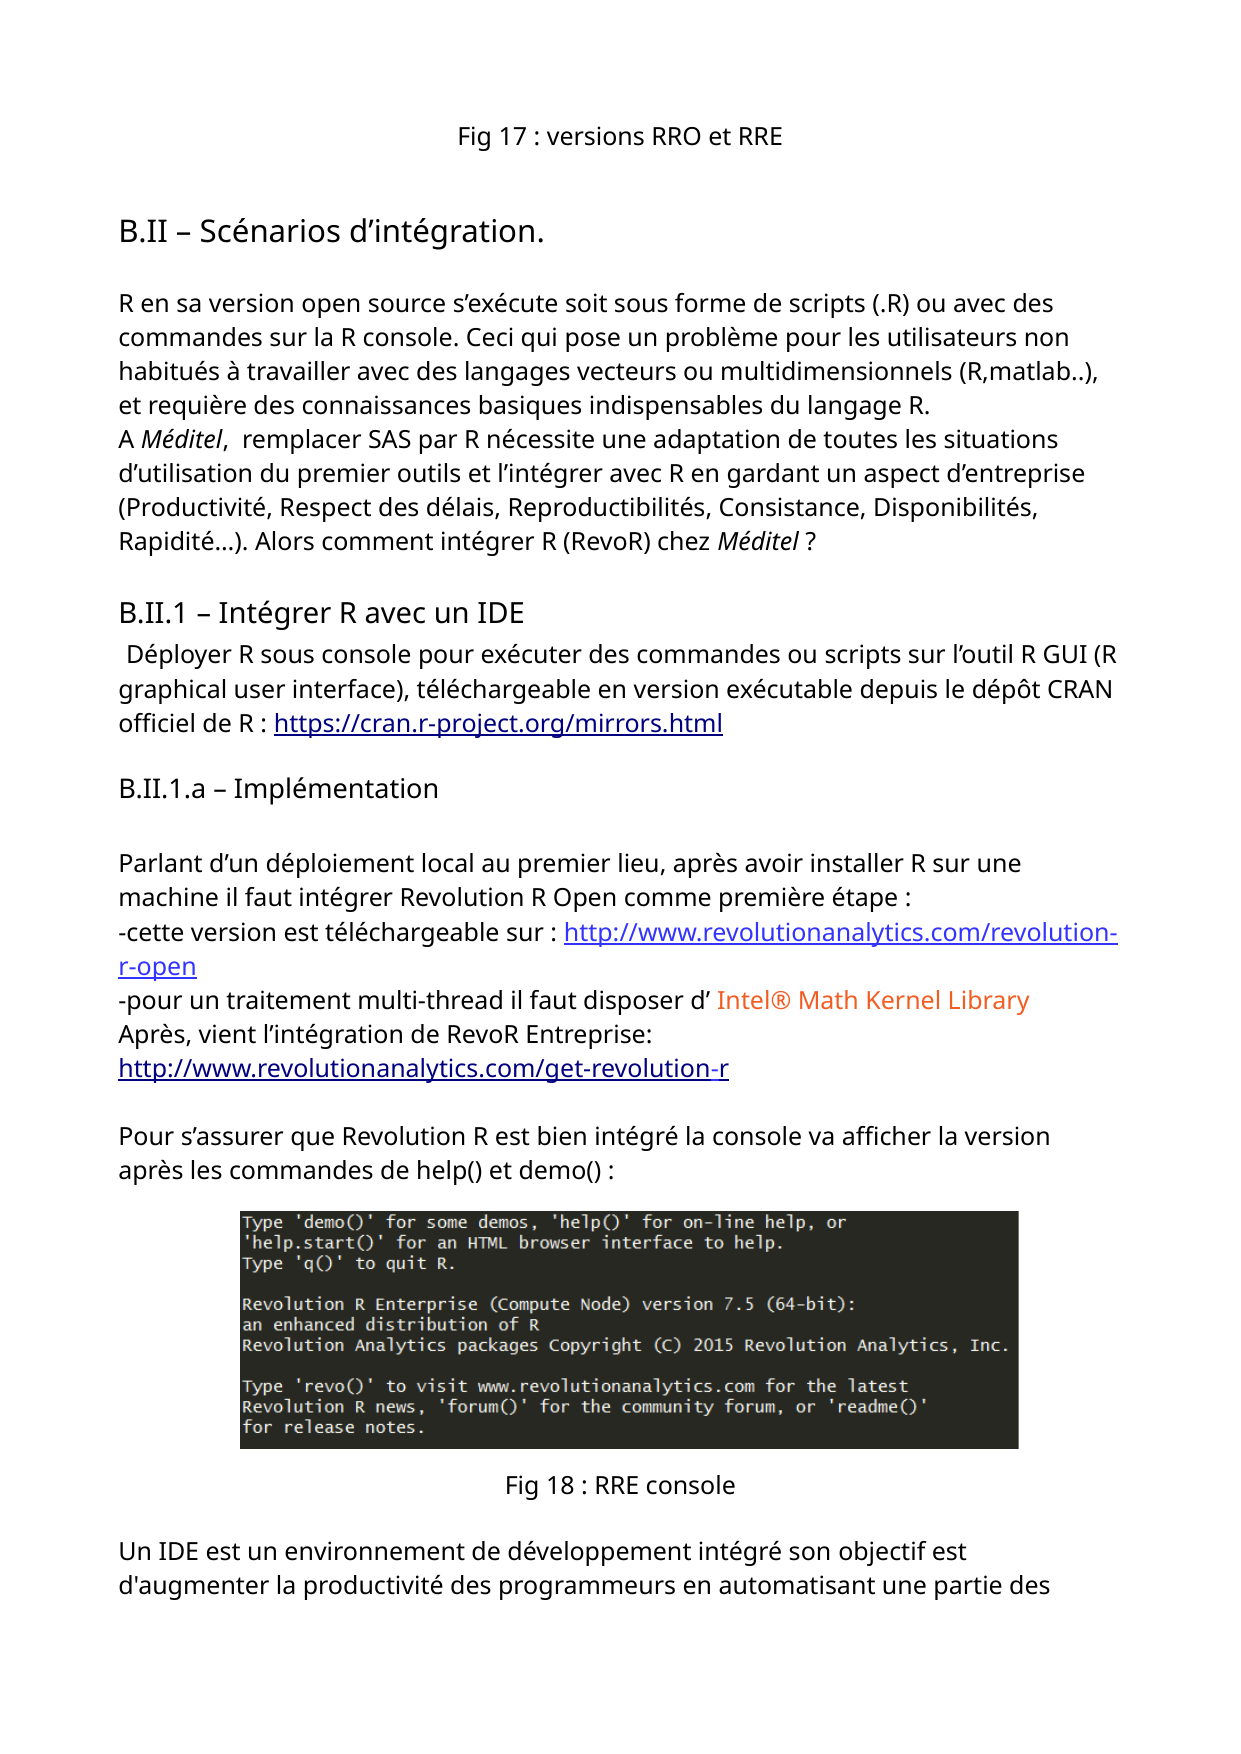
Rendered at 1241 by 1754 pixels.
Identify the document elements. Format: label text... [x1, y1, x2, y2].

text B.II – Scénarios d’intégration. [118, 209, 1122, 252]
text Pour s’assurer que Revolution R est bien intégré la console va afficher la version après les commandes de help() et demo() : [118, 1118, 1122, 1187]
text -pour un traitement multi-thread il faut disposer d’ Intel® Math Kernel Library [118, 982, 1122, 1016]
text Déployer R sous console pour exécuter des commandes ou scripts sur l’outil R GUI (R graphical user interface), téléchargeable en version exécutable depuis le dépôt CRAN officiel de R : https://cran.r-project.org/mirrors.html [118, 632, 1122, 740]
text Fig 17 : versions RRO et RRE [118, 118, 1122, 152]
text Fig 18 : RRE console [118, 1468, 1122, 1502]
text B.II.1 – Intégrer R avec un IDE [118, 592, 1122, 632]
text A Méditel, remplacer SAS par R nécessite une adaptation de toutes les situations d’utilisation du premier outils et l’intégrer avec R en gardant un aspect d’entreprise (Productivité, Respect des délais, Reproductibilités, Consistance, Disponibilités, Rapidité…). Alors comment intégrer R (RevoR) chez Méditel ? [118, 422, 1122, 558]
text Parlant d’un déploiement local au premier lieu, après avoir installer R sur une machine il faut intégrer Revolution R Open comme première étape : [118, 846, 1122, 914]
text B.II.1.a – Implémentation [118, 769, 1122, 806]
text Après, vient l’intégration de RevoR Entreprise: http://www.revolutionanalytics.com/get-revolution-r [118, 1016, 1122, 1084]
text Un IDE est un environnement de développement intégré son objectif est d'augmenter la productivité des programmeurs en automatisant une partie des [118, 1533, 1122, 1601]
text -cette version est téléchargeable sur : http://www.revolutionanalytics.com/revolution-r-open [118, 914, 1122, 982]
text R en sa version open source s’exécute soit sous forme de scripts (.R) ou avec des commandes sur la R console. Ceci qui pose un problème pour les utilisateurs non habitués à travailler avec des langages vecteurs ou multidimensionnels (R,matlab..), et requière des connaissances basiques indispensables du langage R. [118, 286, 1122, 422]
picture [240, 1211, 1019, 1449]
